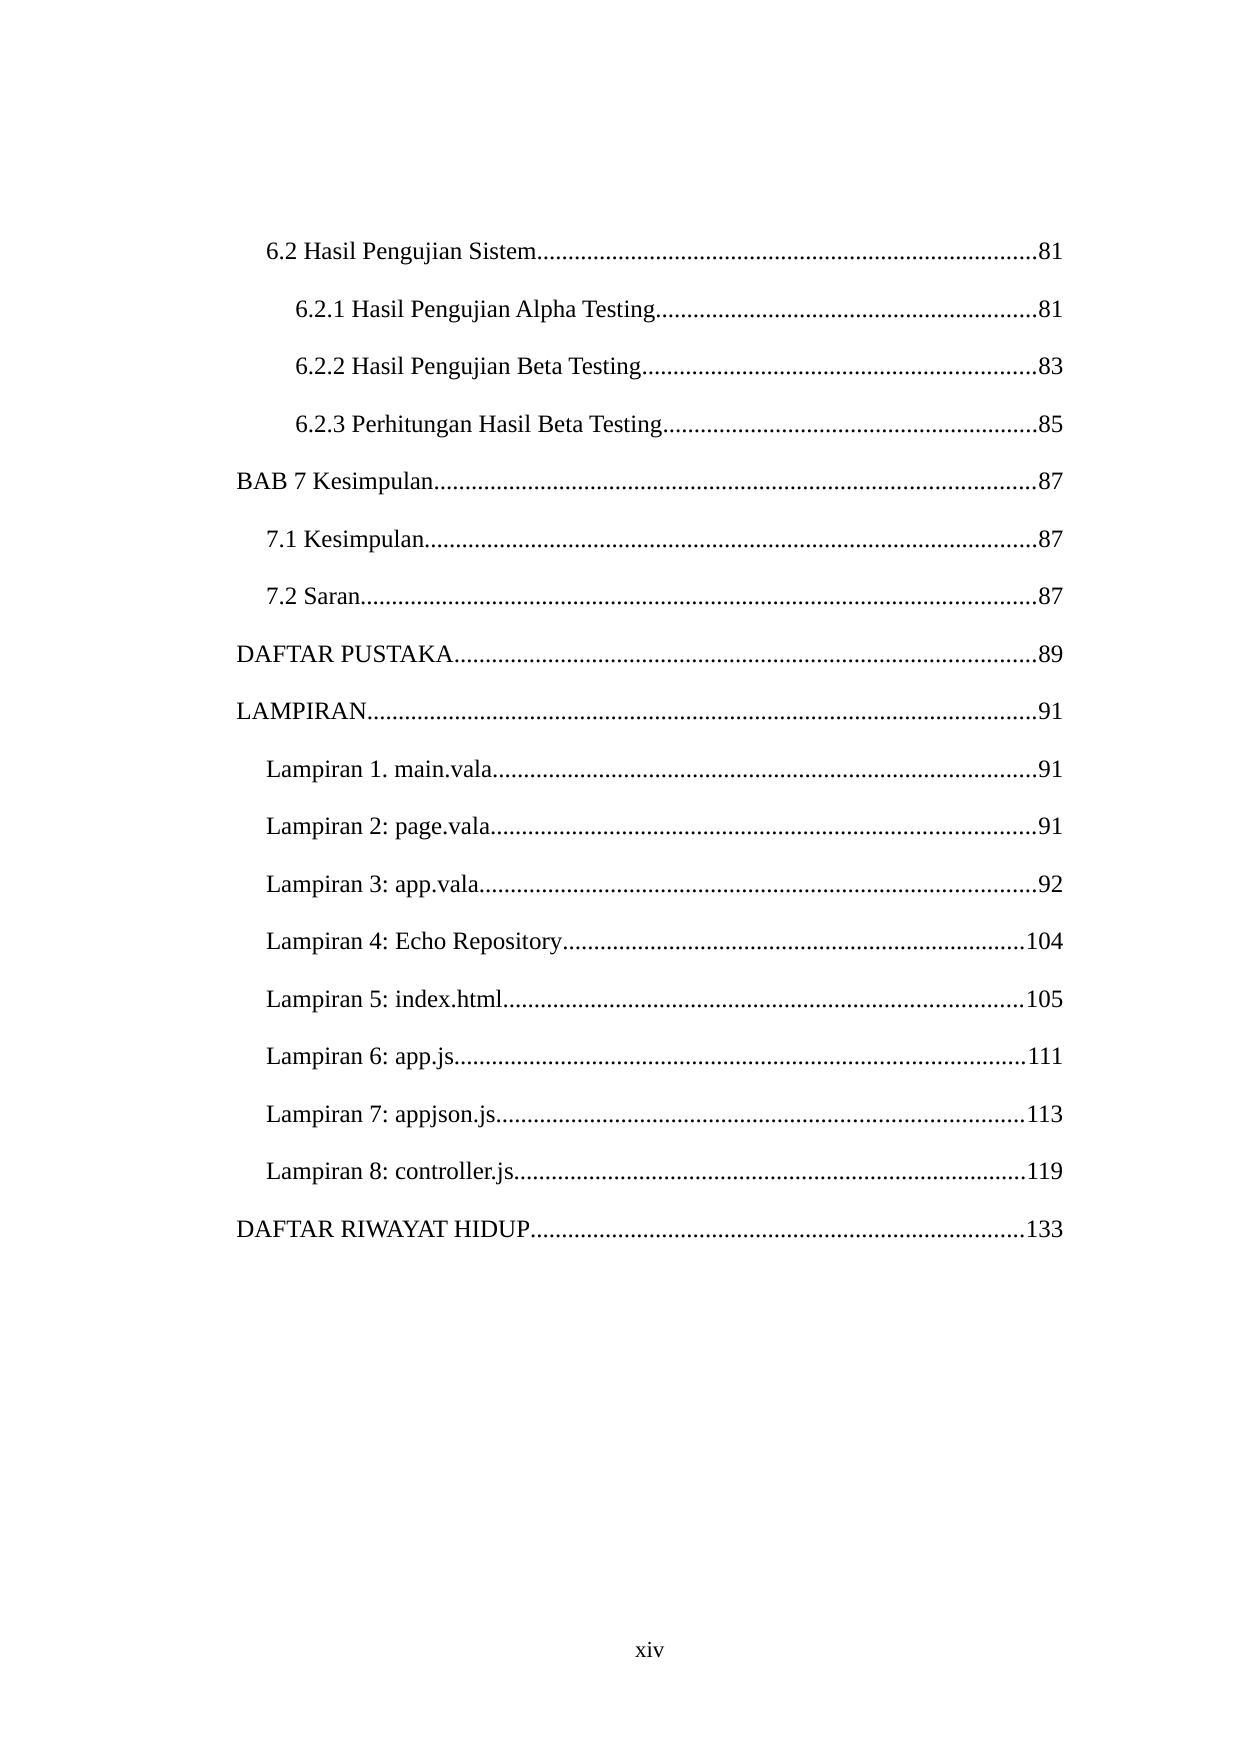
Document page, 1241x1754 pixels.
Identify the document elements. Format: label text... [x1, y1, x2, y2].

text Lampiran 1. main.vala 91 [266, 754, 1063, 782]
text 6.2 Hasil Pengujian Sistem 81 [266, 236, 1063, 265]
text DAFTAR PUSTAKA 89 [236, 639, 1063, 667]
text Lampiran 4: Echo Repository 104 [266, 926, 1063, 955]
text Lampiran 2: page.vala 91 [266, 811, 1063, 840]
text 6.2.1 Hasil Pengujian Alpha Testing 81 [295, 294, 1063, 322]
text Lampiran 7: appjson.js 113 [266, 1099, 1063, 1127]
text 6.2.2 Hasil Pengujian Beta Testing 83 [295, 351, 1063, 380]
text 7.1 Kesimpulan 87 [266, 524, 1063, 552]
text DAFTAR RIWAYAT HIDUP 133 [236, 1214, 1063, 1242]
text BAB 7 Kesimpulan 87 [236, 466, 1063, 495]
text Lampiran 8: controller.js 119 [266, 1156, 1063, 1185]
text Lampiran 3: app.vala 92 [266, 869, 1063, 897]
text 7.2 Saran 87 [266, 581, 1063, 610]
text Lampiran 5: index.html 105 [266, 984, 1063, 1012]
text 6.2.3 Perhitungan Hasil Beta Testing 85 [295, 409, 1063, 437]
text LAMPIRAN 91 [236, 696, 1063, 725]
text Lampiran 6: app.js 111 [266, 1041, 1063, 1070]
